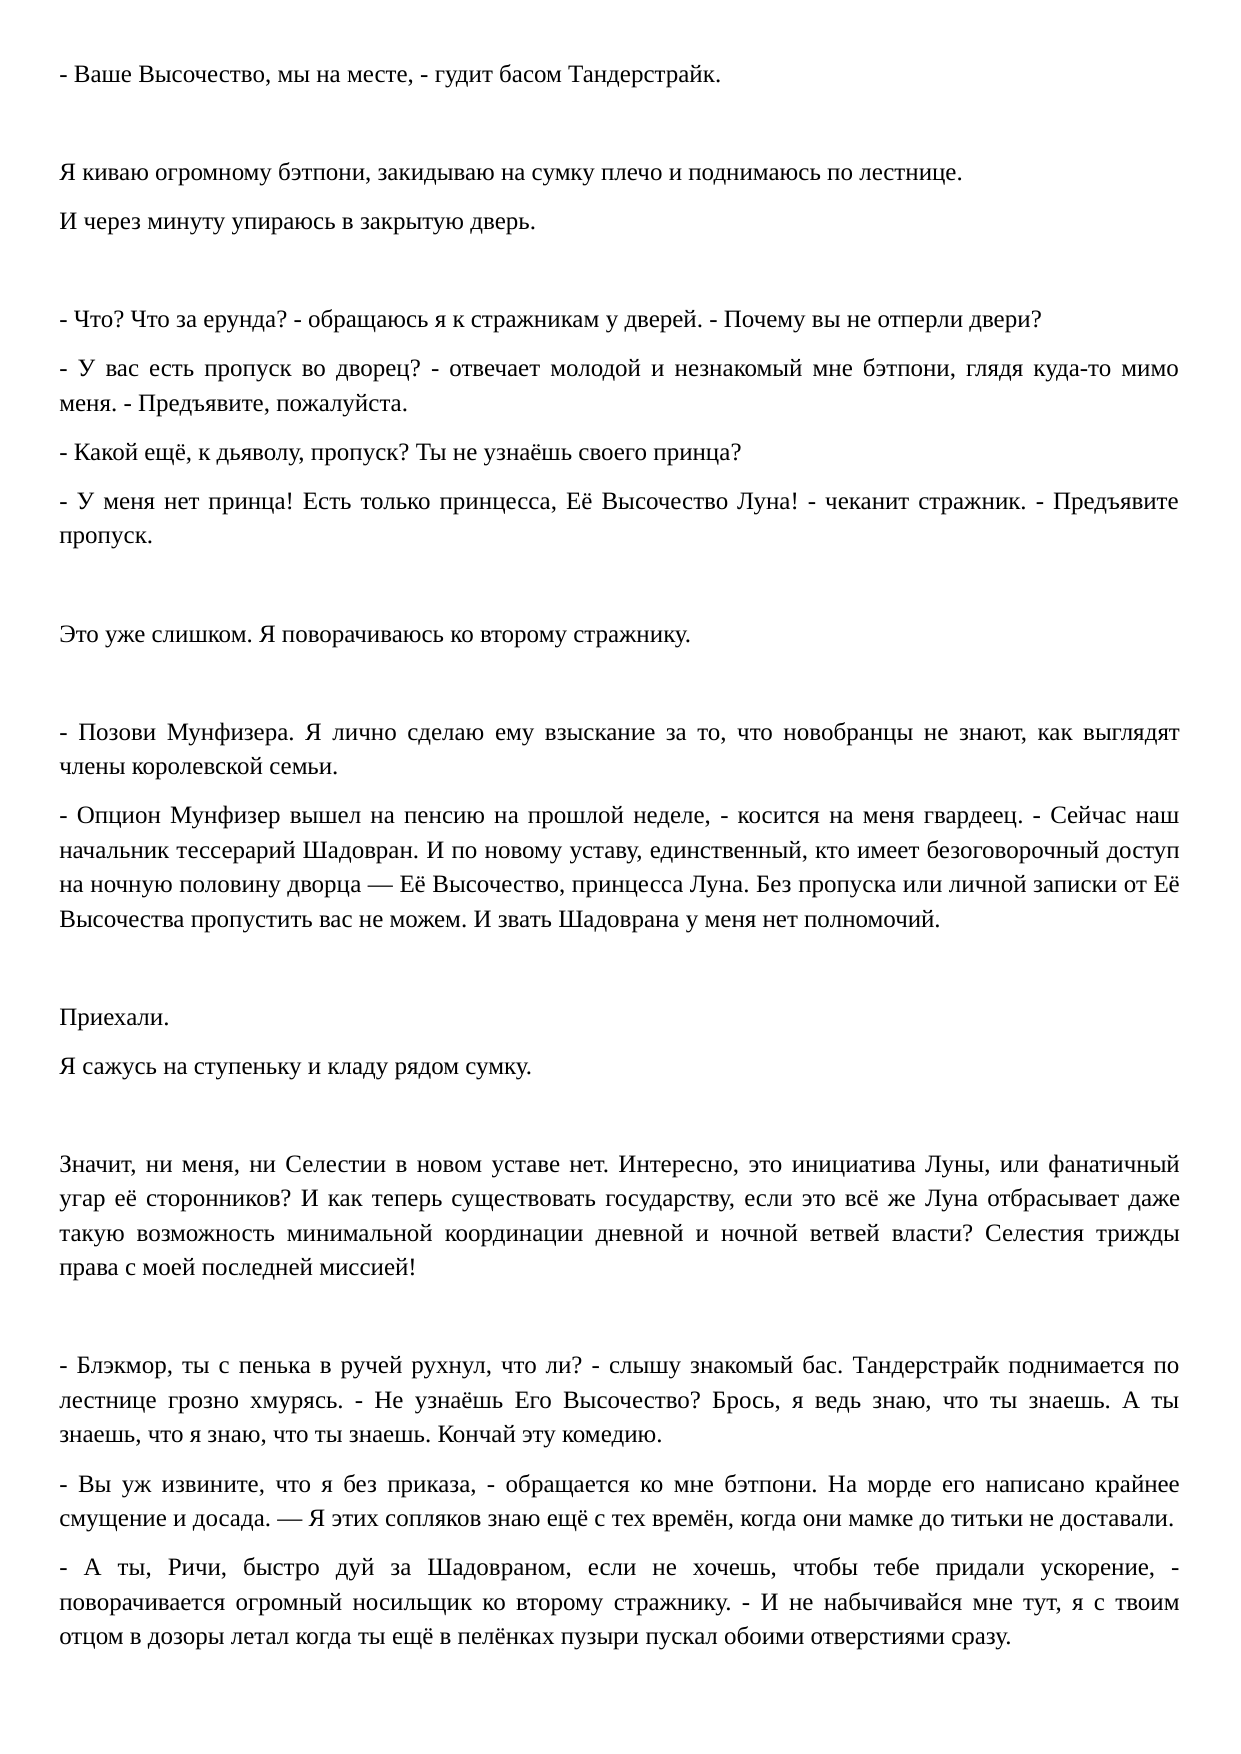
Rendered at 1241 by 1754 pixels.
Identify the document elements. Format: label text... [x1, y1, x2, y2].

text - Вы уж извините, что я без приказа, - обращается ко мне бэтпони. На морде его написано крайнее смущение и досада. — Я этих сопляков знаю ещё с тех времён, когда они мамке до титьки не доставали. [59, 1469, 1181, 1532]
text Это уже слишком. Я поворачиваюсь ко второму стражнику. [59, 619, 1181, 647]
text - Позови Мунфизера. Я лично сделаю ему взыскание за то, что новобранцы не знают, как выглядят члены королевской семьи. [59, 717, 1181, 780]
text - Ваше Высочество, мы на месте, - гудит басом Тандерстрайк. [59, 59, 1181, 88]
text - А ты, Ричи, быстро дуй за Шадовраном, если не хочешь, чтобы тебе придали ускорение, - поворачивается огромный носильщик ко второму стражнику. - И не набычивайся мне тут, я с твоим отцом в дозоры летал когда ты ещё в пелёнках пузыри пускал обоими отверстиями сразу. [59, 1552, 1181, 1650]
text - Что? Что за ерунда? - обращаюсь я к стражникам у дверей. - Почему вы не отперли двери? [59, 304, 1181, 333]
text Я киваю огромному бэтпони, закидываю на сумку плечо и поднимаюсь по лестнице. [59, 157, 1181, 186]
text Приехали. [59, 1002, 1181, 1031]
text - Опцион Мунфизер вышел на пенсию на прошлой неделе, - косится на меня гвардеец. - Сейчас наш начальник тессерарий Шадовран. И по новому уставу, единственный, кто имеет безоговорочный доступ на ночную половину дворца — Её Высочество, принцесса Луна. Без пропуска или личной записки от Её Высочества пропустить вас не можем. И звать Шадоврана у меня нет полномочий. [59, 800, 1181, 932]
text - У вас есть пропуск во дворец? - отвечает молодой и незнакомый мне бэтпони, глядя куда-то мимо меня. - Предъявите, пожалуйста. [59, 353, 1181, 417]
text - У меня нет принца! Есть только принцесса, Её Высочество Луна! - чеканит стражник. - Предъявите пропуск. [59, 486, 1181, 549]
text - Какой ещё, к дьяволу, пропуск? Ты не узнаёшь своего принца? [59, 437, 1181, 466]
text - Блэкмор, ты с пенька в ручей рухнул, что ли? - слышу знакомый бас. Тандерстрайк поднимается по лестнице грозно хмурясь. - Не узнаёшь Его Высочество? Брось, я ведь знаю, что ты знаешь. А ты знаешь, что я знаю, что ты знаешь. Кончай эту комедию. [59, 1351, 1181, 1448]
text И через минуту упираюсь в закрытую дверь. [59, 206, 1181, 235]
text Значит, ни меня, ни Селестии в новом уставе нет. Интересно, это инициатива Луны, или фанатичный угар её сторонников? И как теперь существовать государству, если это всё же Луна отбрасывает даже такую возможность минимальной координации дневной и ночной ветвей власти? Селестия трижды права с моей последней миссией! [59, 1149, 1181, 1281]
text Я сажусь на ступеньку и кладу рядом сумку. [59, 1051, 1181, 1080]
